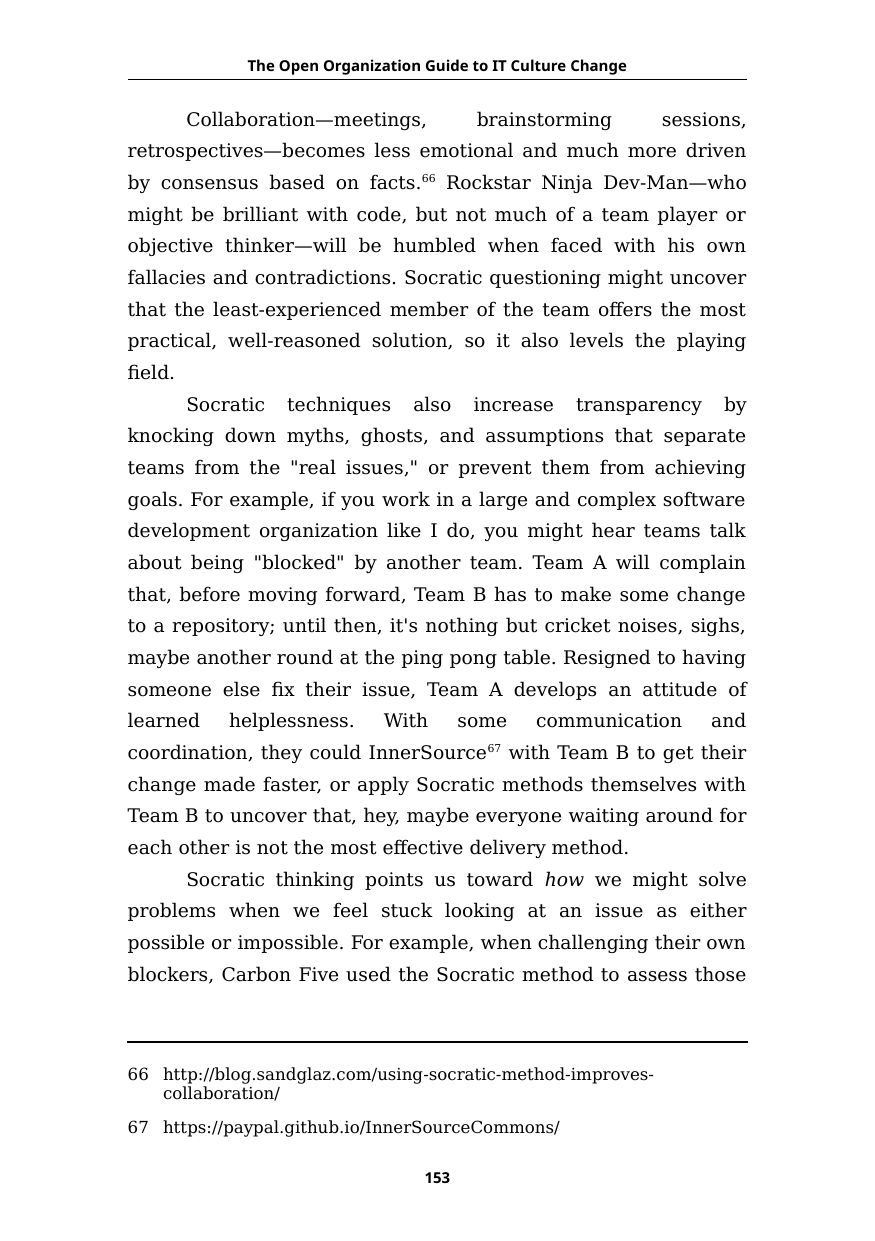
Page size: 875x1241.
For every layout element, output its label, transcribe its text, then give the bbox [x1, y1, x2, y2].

text https://paypal.github.io/InnerSourceCommons/ [127, 1118, 747, 1138]
text http://blog.sandglaz.com/using-socratic-method-improves-collaboration/ [127, 1064, 747, 1103]
text Socratic thinking points us toward how we might solve problems when we feel stuck looking at an issue as either possible or impossible. For example, when challenging their own blockers, Carbon Five used the Socratic method to assess those [127, 869, 747, 986]
text Collaboration—meetings, brainstorming sessions, retrospectives—becomes less emotional and much more driven by consensus based on facts. Rockstar Ninja Dev-Man—who might be brilliant with code, but not much of a team player or objective thinker—will be humbled when faced with his own fallacies and contradictions. Socratic questioning might uncover that the least-experienced member of the team offers the most practical, well-reasoned solution, so it also levels the playing field. [127, 109, 747, 384]
text Socratic techniques also increase transparency by knocking down myths, ghosts, and assumptions that separate teams from the "real issues," or prevent them from achieving goals. For example, if you work in a large and complex software development organization like I do, you might hear teams talk about being "blocked" by another team. Team A will complain that, before moving forward, Team B has to make some change to a repository; until then, it's nothing but cricket noises, sighs, maybe another round at the ping pong table. Resigned to having someone else fix their issue, Team A develops an attitude of learned helplessness. With some communication and coordination, they could InnerSource with Team B to get their change made faster, or apply Socratic methods themselves with Team B to uncover that, hey, maybe everyone waiting around for each other is not the most effective delivery method. [127, 394, 747, 859]
